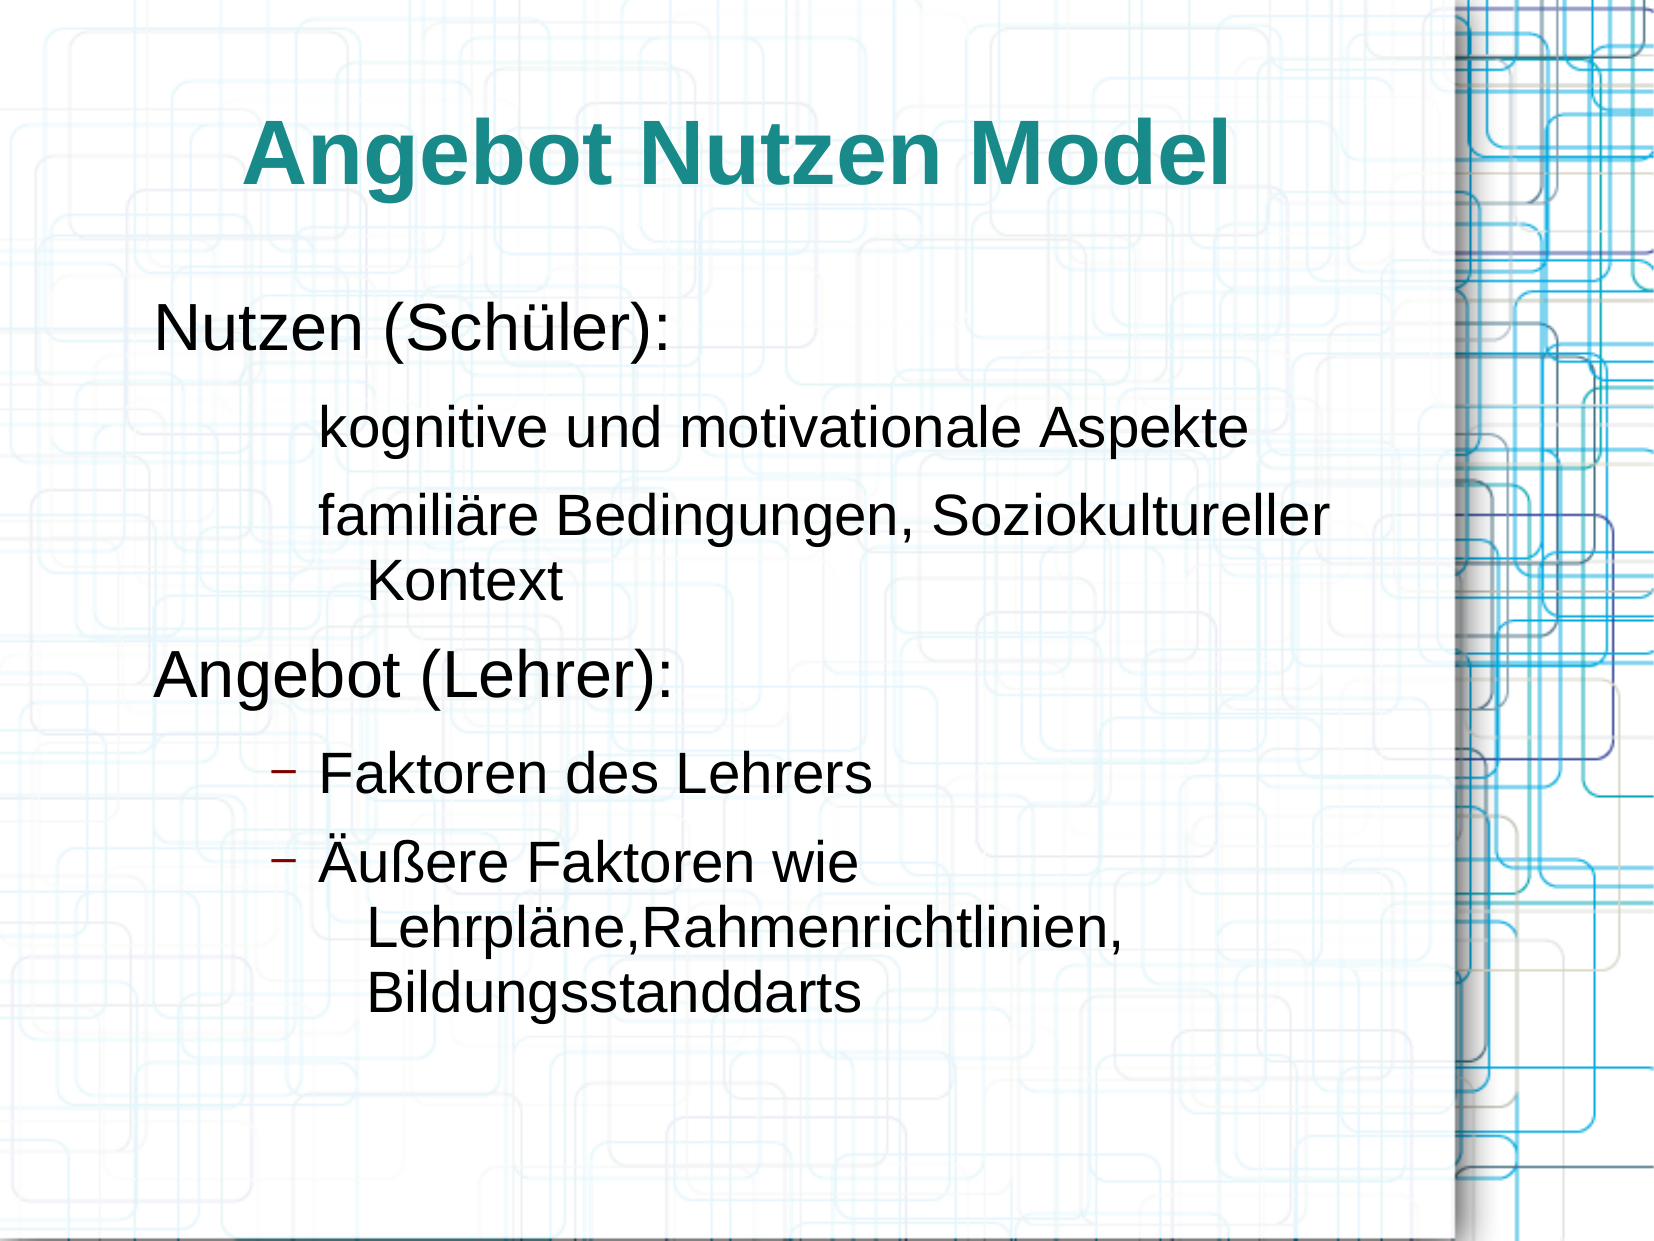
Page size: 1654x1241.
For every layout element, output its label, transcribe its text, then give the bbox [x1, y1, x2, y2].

title Angebot Nutzen Model [59, 49, 1418, 257]
picture [0, 0, 1654, 1241]
list Nutzen (Schüler): kognitive und motivationale Aspekte familiäre Bedingungen, Soziokultureller Kontext Angebot (Lehrer): Faktoren des Lehrers Äußere Faktoren wie Lehrpläne,Rahmenrichtlinien, Bildungsstanddarts [82, 290, 1418, 1216]
